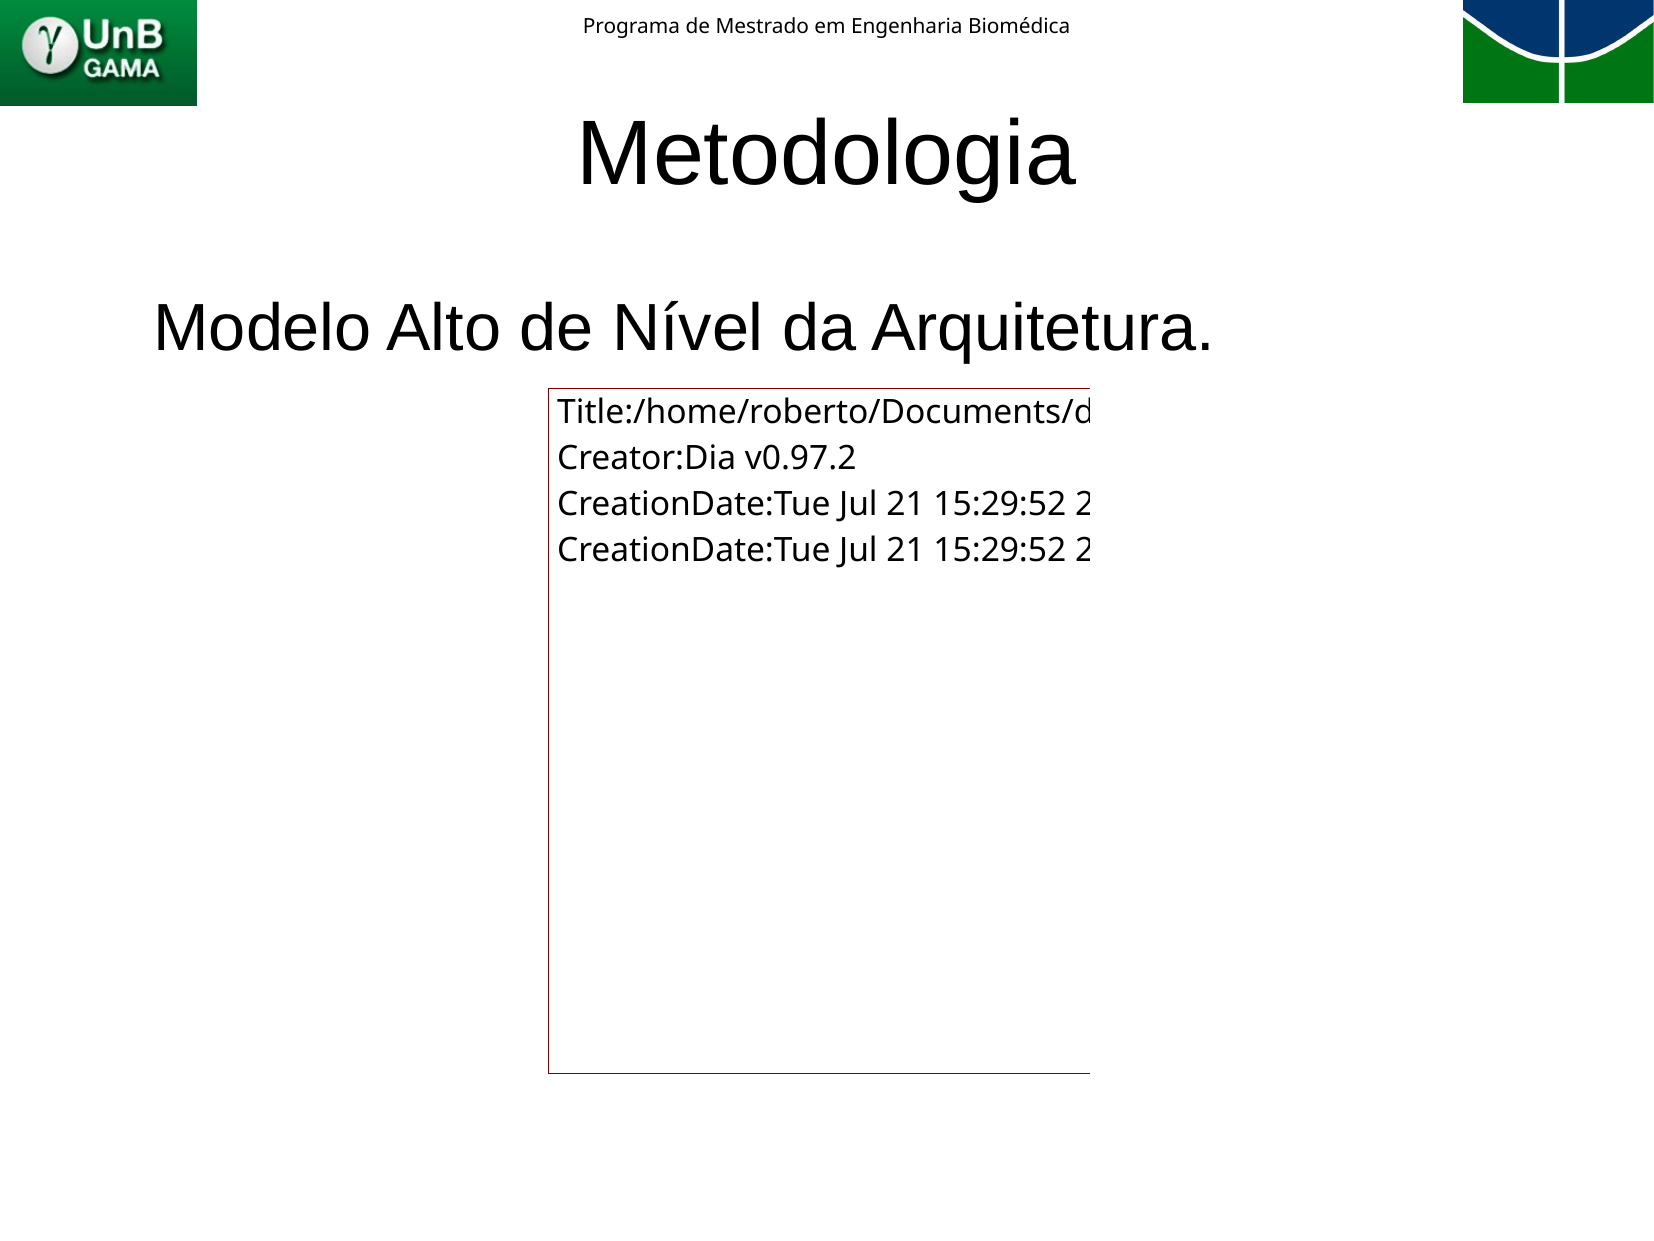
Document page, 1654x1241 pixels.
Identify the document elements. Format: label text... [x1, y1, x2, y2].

picture [1463, 0, 1654, 103]
list Modelo Alto de Nível da Arquitetura. [82, 290, 1571, 373]
picture [546, 385, 1090, 1074]
picture [0, 0, 197, 106]
title Metodologia [82, 49, 1571, 257]
